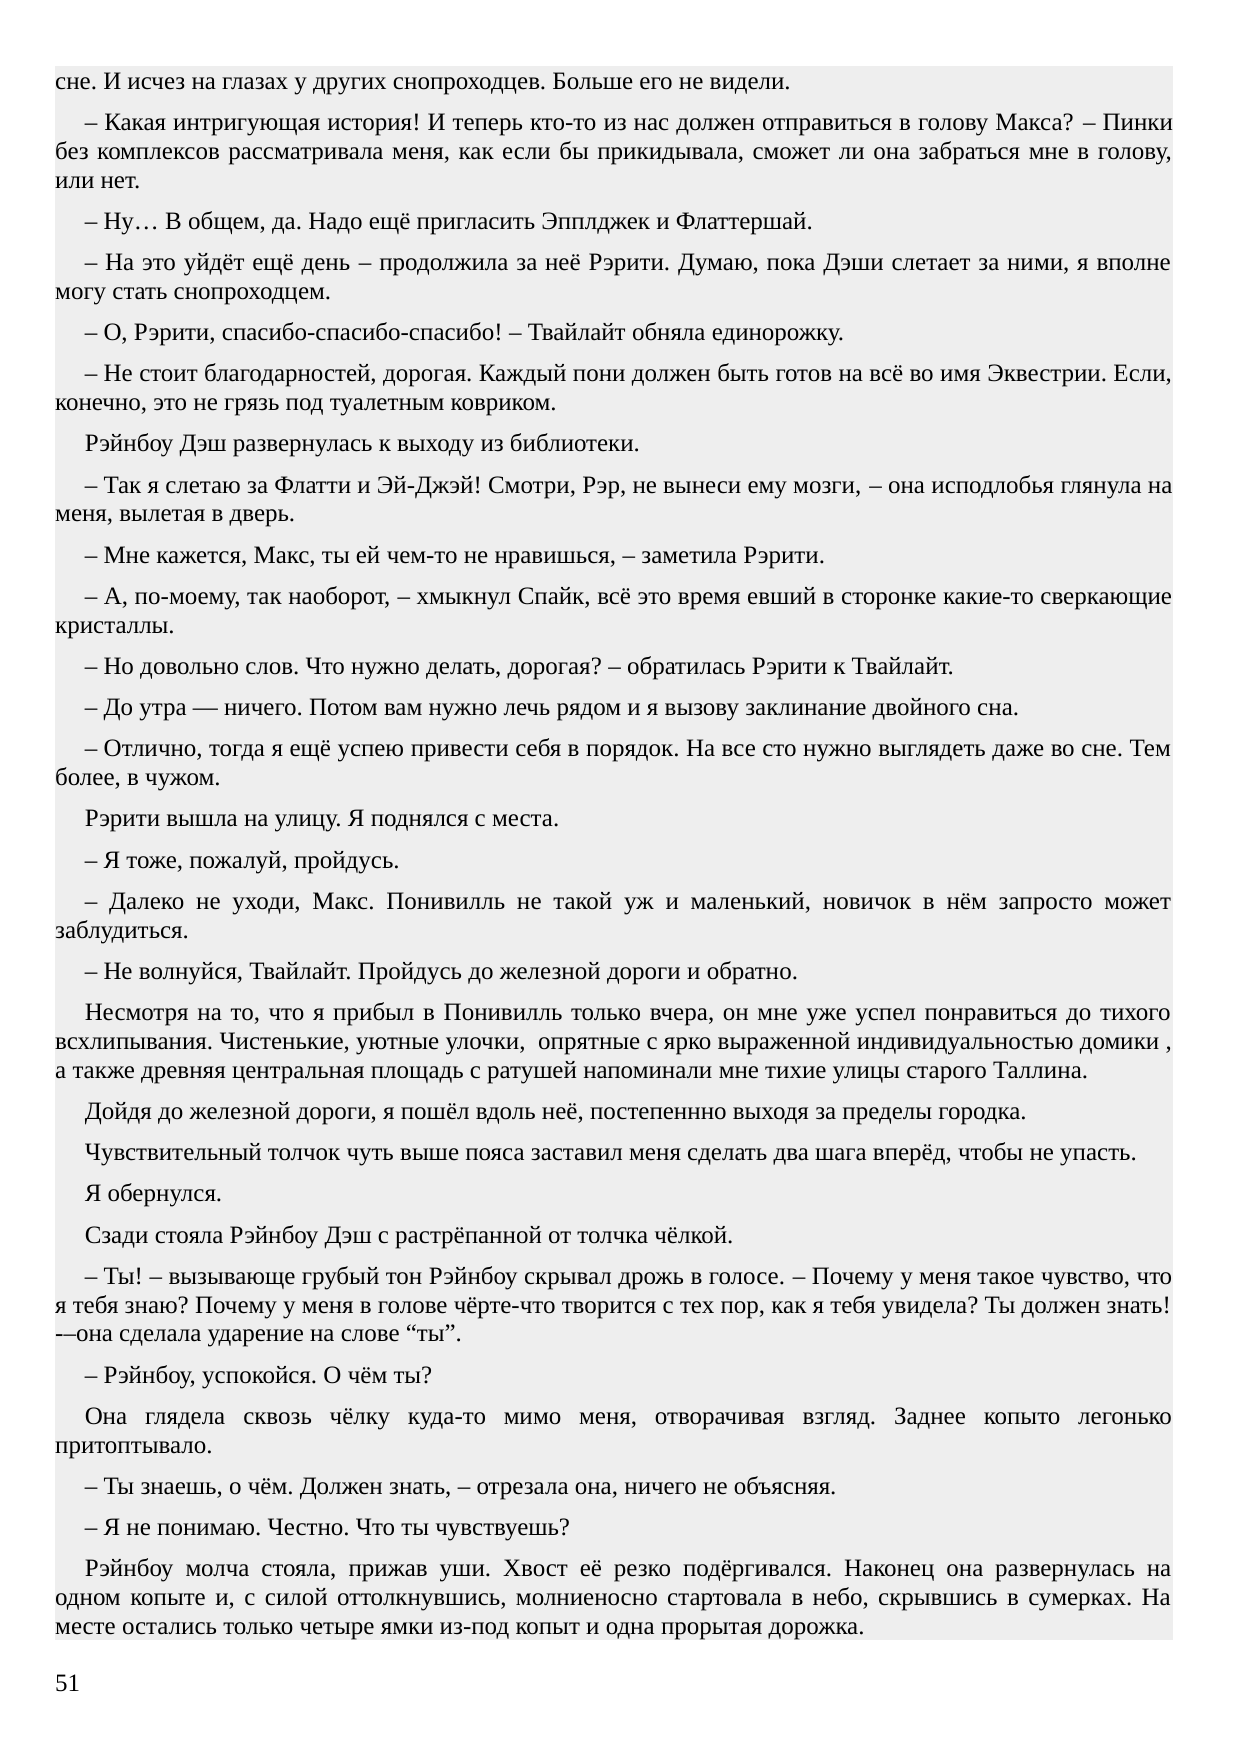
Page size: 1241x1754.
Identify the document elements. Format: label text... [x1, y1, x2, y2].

text Сзади стояла Рэйнбоу Дэш с растрёпанной от толчка чёлкой. [55, 1220, 1173, 1248]
text Рэйнбоу молча стояла, прижав уши. Хвост её резко подёргивался. Наконец она развернулась на одном копыте и, с силой оттолкнувшись, молниеносно стартовала в небо, скрывшись в сумерках. На месте остались только четыре ямки из-под копыт и одна прорытая дорожка. [55, 1553, 1173, 1640]
text – Отлично, тогда я ещё успею привести себя в порядок. На все сто нужно выглядеть даже во сне. Тем более, в чужом. [55, 733, 1173, 791]
text – На это уйдёт ещё день – продолжила за неё Рэрити. Думаю, пока Дэши слетает за ними, я вполне могу стать снопроходцем. [55, 247, 1173, 305]
text Дойдя до железной дороги, я пошёл вдоль неё, постепеннно выходя за пределы городка. [55, 1096, 1173, 1125]
text сне. И исчез на глазах у других снопроходцев. Больше его не видели. [55, 66, 1173, 95]
text – Мне кажется, Макс, ты ей чем-то не нравишься, – заметила Рэрити. [55, 540, 1173, 568]
text – О, Рэрити, спасибо-спасибо-спасибо! – Твайлайт обняла единорожку. [55, 317, 1173, 346]
text – А, по-моему, так наоборот, – хмыкнул Спайк, всё это время евший в сторонке какие-то сверкающие кристаллы. [55, 581, 1173, 638]
text – Я не понимаю. Честно. Что ты чувствуешь? [55, 1512, 1173, 1541]
text – Ты знаешь, о чём. Должен знать, – отрезала она, ничего не объясняя. [55, 1471, 1173, 1500]
text – Ты! – вызывающе грубый тон Рэйнбоу скрывал дрожь в голосе. – Почему у меня такое чувство, что я тебя знаю? Почему у меня в голове чёрте-что творится с тех пор, как я тебя увидела? Ты должен знать! -–она сделала ударение на слове “ты”. [55, 1261, 1173, 1347]
text – Рэйнбоу, успокойся. О чём ты? [55, 1360, 1173, 1388]
text Несмотря на то, что я прибыл в Понивилль только вчера, он мне уже успел понравиться до тихого всхлипывания. Чистенькие, уютные улочки, опрятные с ярко выраженной индивидуальностью домики , а также древняя центральная площадь с ратушей напоминали мне тихие улицы старого Таллина. [55, 997, 1173, 1083]
text Рэрити вышла на улицу. Я поднялся с места. [55, 803, 1173, 832]
text – Я тоже, пожалуй, пройдусь. [55, 845, 1173, 873]
text – Далеко не уходи, Макс. Понивилль не такой уж и маленький, новичок в нём запросто может заблудиться. [55, 886, 1173, 943]
text – Ну… В общем, да. Надо ещё пригласить Эпплджек и Флаттершай. [55, 206, 1173, 235]
text – До утра — ничего. Потом вам нужно лечь рядом и я вызову заклинание двойного сна. [55, 692, 1173, 721]
text Рэйнбоу Дэш развернулась к выходу из библиотеки. [55, 428, 1173, 457]
text Она глядела сквозь чёлку куда-то мимо меня, отворачивая взгляд. Заднее копыто легонько притоптывало. [55, 1401, 1173, 1458]
text Я обернулся. [55, 1178, 1173, 1207]
text – Так я слетаю за Флатти и Эй-Джэй! Смотри, Рэр, не вынеси ему мозги, – она исподлобья глянула на меня, вылетая в дверь. [55, 470, 1173, 527]
text – Но довольно слов. Что нужно делать, дорогая? – обратилась Рэрити к Твайлайт. [55, 651, 1173, 680]
text – Не стоит благодарностей, дорогая. Каждый пони должен быть готов на всё во имя Эквестрии. Если, конечно, это не грязь под туалетным ковриком. [55, 358, 1173, 416]
text – Не волнуйся, Твайлайт. Пройдусь до железной дороги и обратно. [55, 956, 1173, 985]
text Чувствительный толчок чуть выше пояса заставил меня сделать два шага вперёд, чтобы не упасть. [55, 1137, 1173, 1166]
text – Какая интригующая история! И теперь кто-то из нас должен отправиться в голову Макса? – Пинки без комплексов рассматривала меня, как если бы прикидывала, сможет ли она забраться мне в голову, или нет. [55, 107, 1173, 193]
